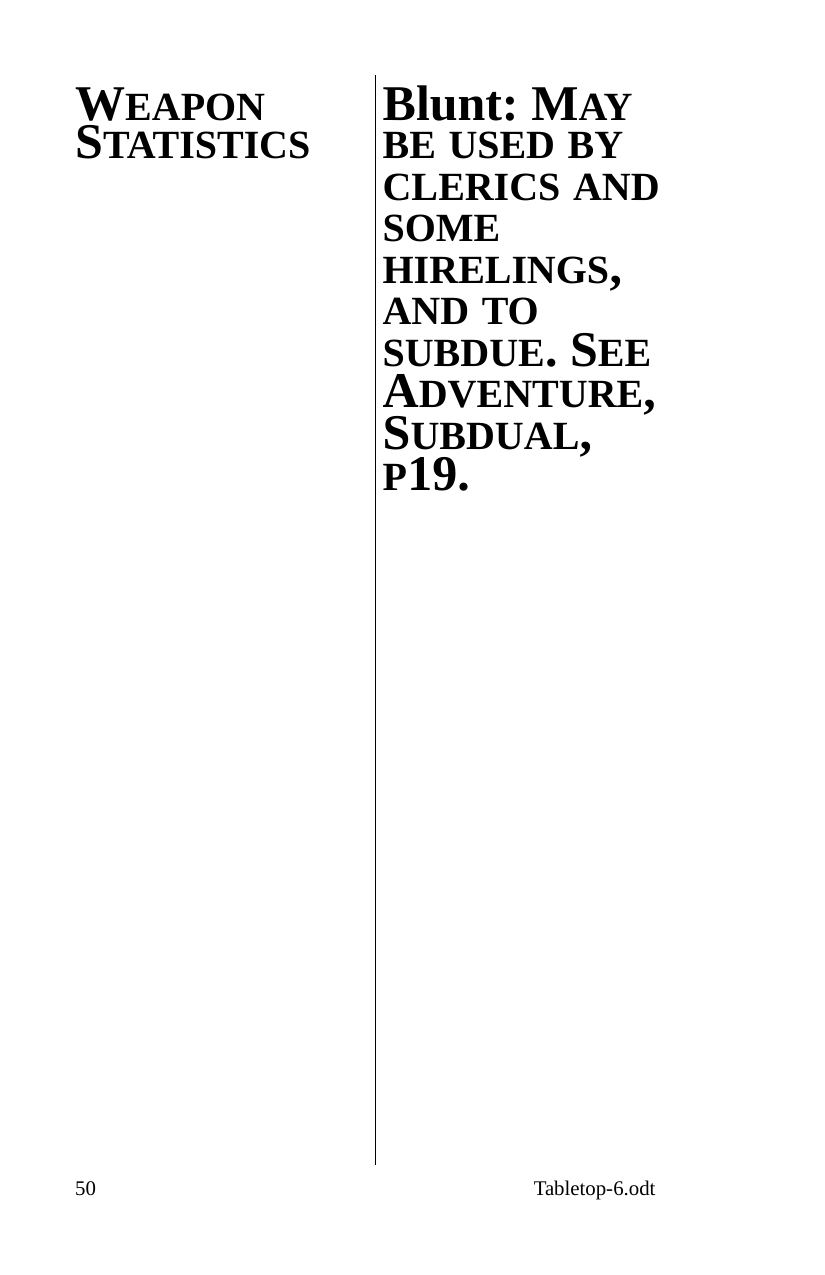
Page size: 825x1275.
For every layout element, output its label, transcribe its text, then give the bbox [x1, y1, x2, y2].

text Blunt: May be used by clerics and some hirelings, and to subdue. See Adventure, Subdual, p11. [382, 87, 675, 501]
subtitle Weapon Statistics [75, 87, 367, 170]
